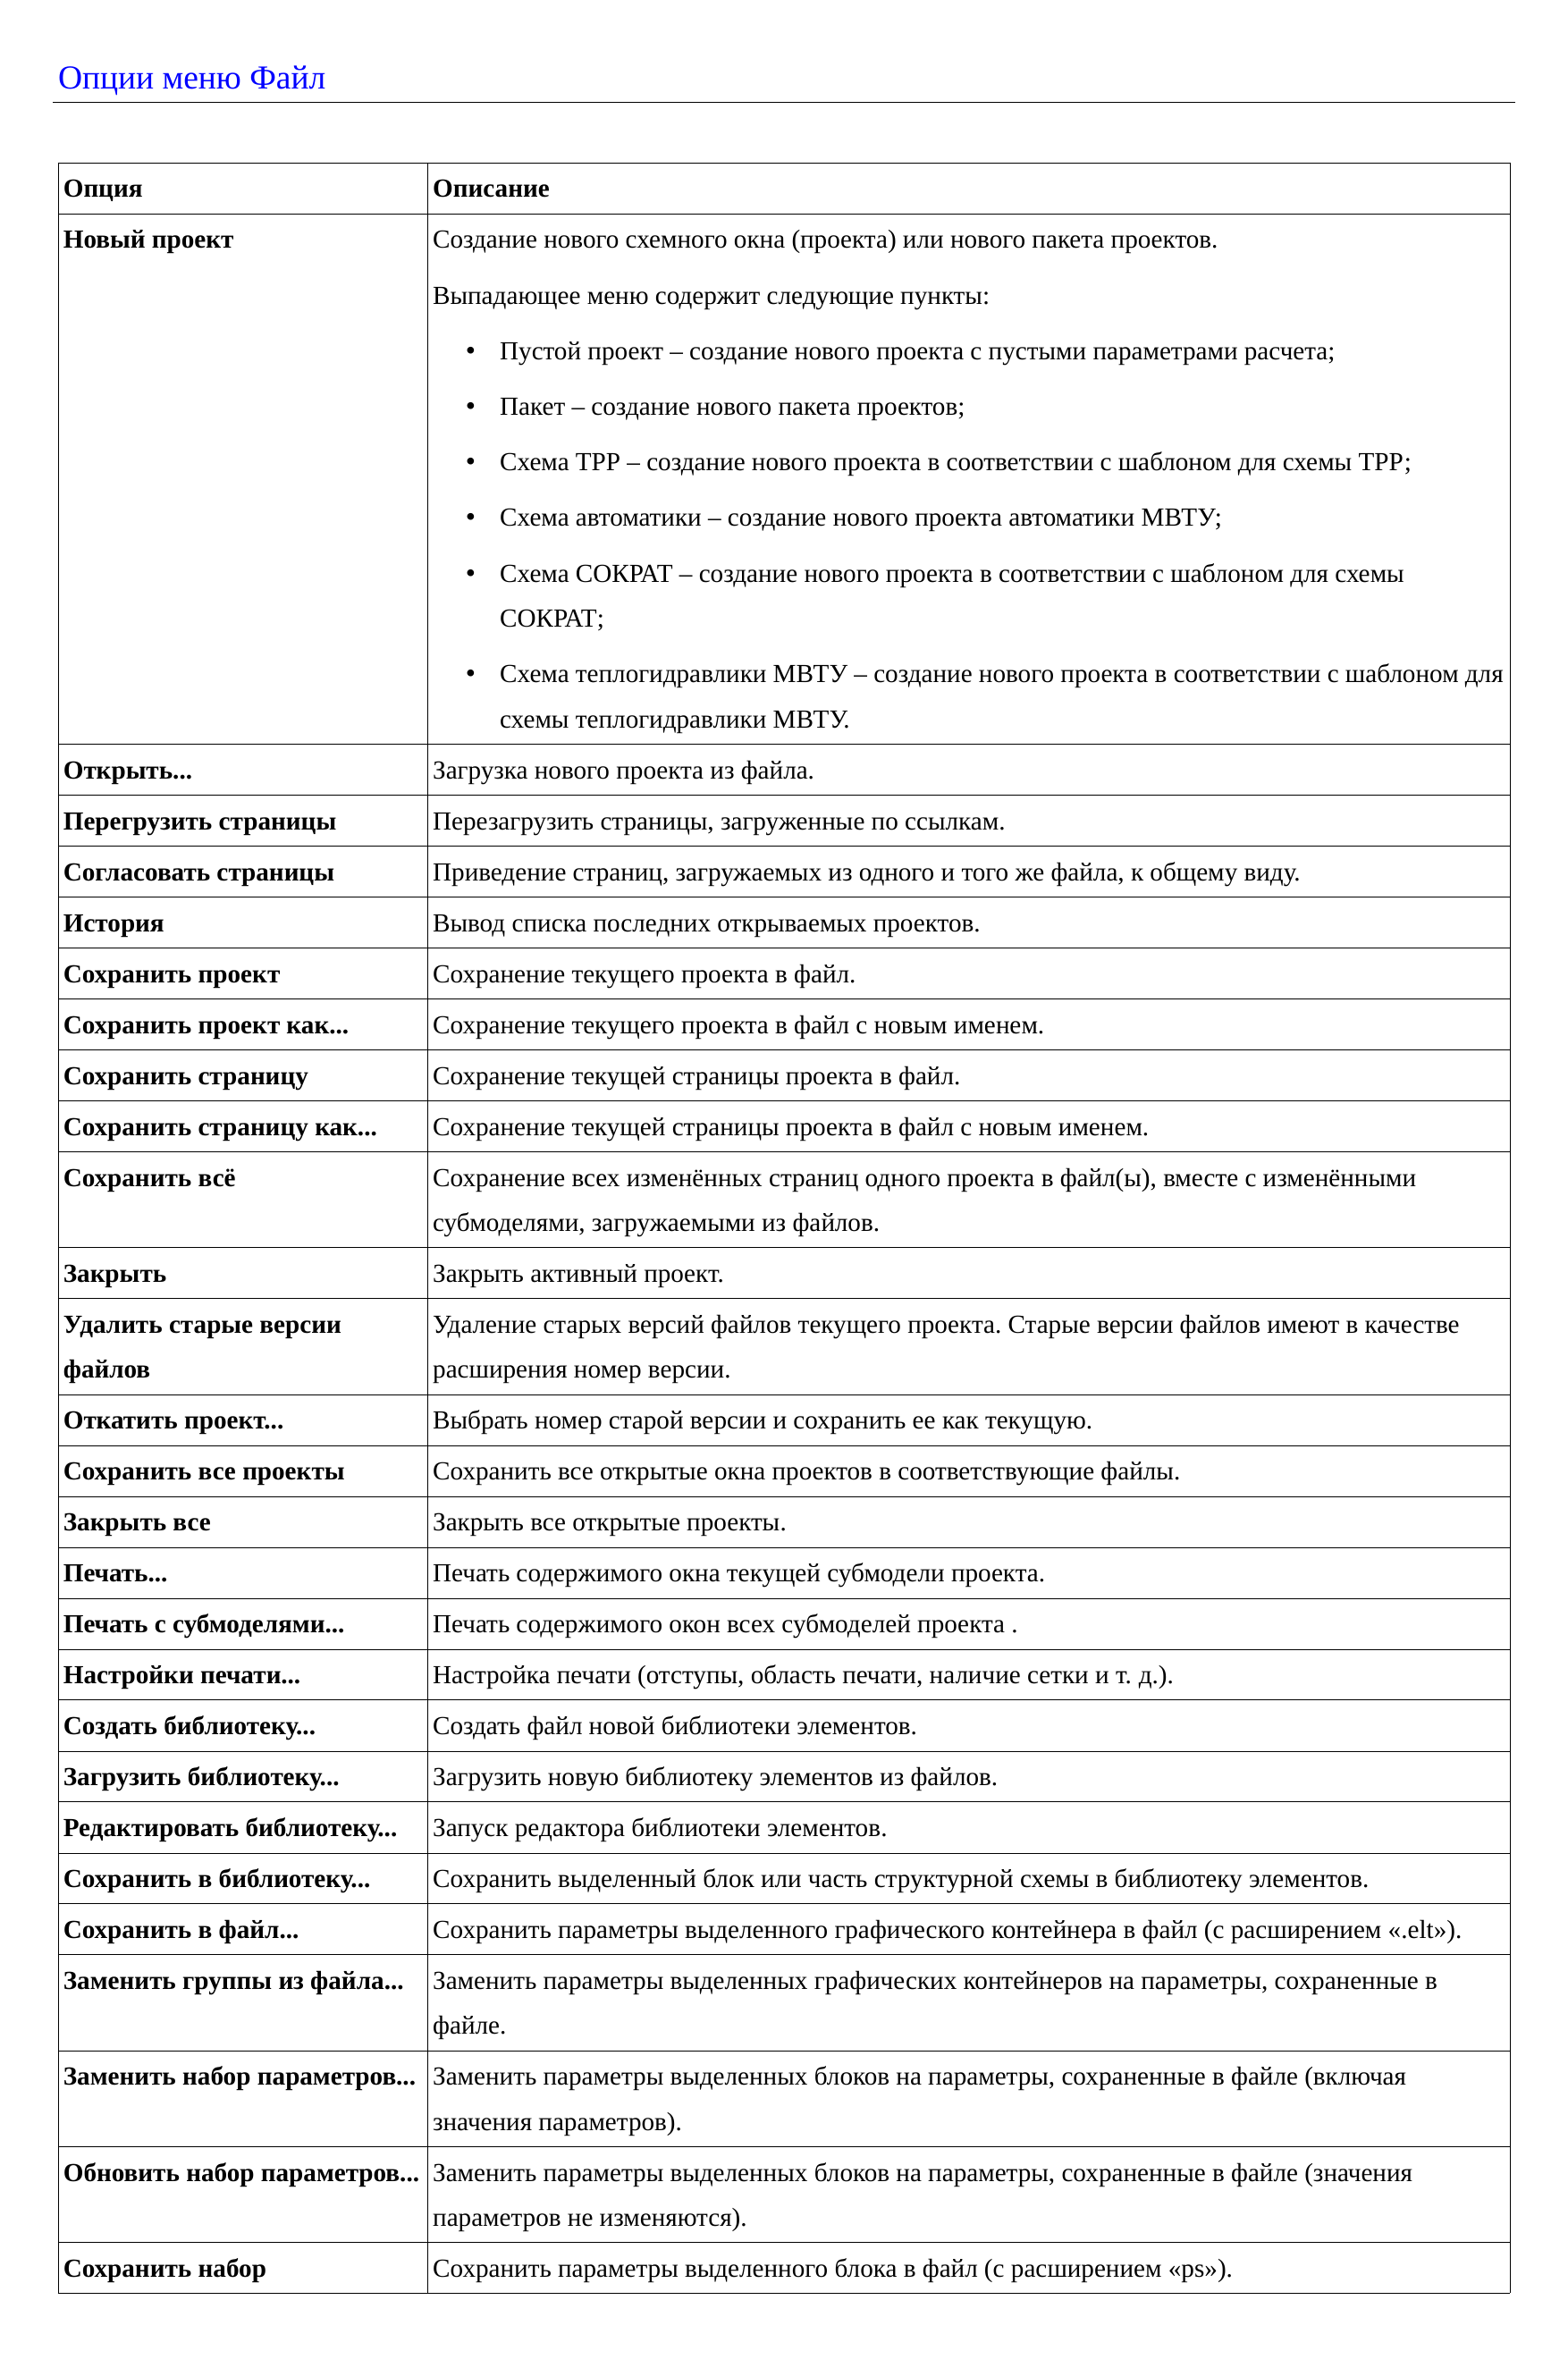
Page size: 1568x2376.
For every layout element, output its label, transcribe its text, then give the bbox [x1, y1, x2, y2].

table_cell Заменить параметры выделенных блоков на параметры, сохраненные в файле (значения параметров не изменяются). [428, 2147, 1510, 2242]
table_cell Закрыть активный проект. [428, 1248, 1510, 1298]
table_cell Перезагрузить страницы, загруженные по ссылкам. [428, 796, 1510, 846]
table_cell Сохранить параметры выделенного графического контейнера в файл (с расширением «.elt»). [428, 1904, 1510, 1954]
table_cell Сохранение текущей страницы проекта в файл с новым именем. [428, 1101, 1510, 1151]
table_cell Сохранить все открытые окна проектов в соответствующие файлы. [428, 1446, 1510, 1496]
table_cell Сохранение текущего проекта в файл. [428, 948, 1510, 998]
table_cell Настройка печати (отступы, область печати, наличие сетки и т. д.). [428, 1650, 1510, 1699]
table_cell Сохранение текущего проекта в файл с новым именем. [428, 999, 1510, 1049]
table_cell Печать содержимого окна текущей субмодели проекта. [428, 1548, 1510, 1597]
table_cell Новый проект [59, 215, 427, 744]
table_cell Сохранить набор [59, 2243, 427, 2293]
table_header Опции меню Файл [53, 53, 1515, 102]
table_cell Откатить проект... [59, 1395, 427, 1445]
table_cell Сохранить в файл... [59, 1904, 427, 1954]
table_cell Сохранить в библиотеку... [59, 1854, 427, 1903]
table_cell Обновить набор параметров... [59, 2147, 427, 2242]
table_header Опция [59, 164, 427, 214]
table_cell Загрузить библиотеку... [59, 1752, 427, 1801]
table_cell [53, 103, 1515, 2298]
table_cell Вывод списка последних открываемых проектов. [428, 897, 1510, 948]
table_cell Сохранение всех изменённых страниц одного проекта в файл(ы), вместе с изменёнными субмоделями, загружаемыми из файлов. [428, 1152, 1510, 1247]
table_cell Выбрать номер старой версии и сохранить ее как текущую. [428, 1395, 1510, 1445]
table_cell Создать библиотеку... [59, 1700, 427, 1750]
table_cell Закрыть [59, 1248, 427, 1298]
table_cell Удалить старые версии файлов [59, 1299, 427, 1394]
table_cell Сохранить все проекты [59, 1446, 427, 1496]
table_cell Приведение страниц, загружаемых из одного и того же файла, к общему виду. [428, 847, 1510, 897]
table_cell Заменить группы из файла... [59, 1955, 427, 2051]
table_cell Закрыть все открытые проекты. [428, 1497, 1510, 1547]
table_cell Запуск редактора библиотеки элементов. [428, 1802, 1510, 1852]
table_cell Печать с субмоделями... [59, 1599, 427, 1648]
table_cell Удаление старых версий файлов текущего проекта. Старые версии файлов имеют в качестве расширения номер версии. [428, 1299, 1510, 1394]
table_cell Загрузить новую библиотеку элементов из файлов. [428, 1752, 1510, 1801]
table_cell Открыть... [59, 745, 427, 795]
table_cell Заменить параметры выделенных графических контейнеров на параметры, сохраненные в файле. [428, 1955, 1510, 2051]
table_cell Сохранить проект как... [59, 999, 427, 1049]
table_cell Заменить параметры выделенных блоков на параметры, сохраненные в файле (включая значения параметров). [428, 2052, 1510, 2146]
table_cell Создать файл новой библиотеки элементов. [428, 1700, 1510, 1750]
table_cell Сохранение текущей страницы проекта в файл. [428, 1050, 1510, 1100]
table_cell Загрузка нового проекта из файла. [428, 745, 1510, 795]
table_cell Сохранить страницу как... [59, 1101, 427, 1151]
table_cell Печать... [59, 1548, 427, 1597]
table_cell Сохранить страницу [59, 1050, 427, 1100]
table_cell Создание нового схемного окна (проекта) или нового пакета проектов. Выпадающее меню содержит следующие пункты: Пустой проект – создание нового проекта с пустыми параметрами расчета; Пакет – создание нового пакета проектов; Схема ТРР – создание нового проекта в соответствии с шаблоном для схемы ТРР; Схема автоматики – создание нового проекта автоматики МВТУ; Схема СОКРАТ – создание нового проекта в соответствии с шаблоном для схемы СОКРАТ; Схема теплогидравлики МВТУ – создание нового проекта в соответствии с шаблоном для схемы теплогидравлики МВТУ. [428, 215, 1510, 744]
table_cell Сохранить параметры выделенного блока в файл (с расширением «ps»). [428, 2243, 1510, 2293]
table_cell Сохранить выделенный блок или часть структурной схемы в библиотеку элементов. [428, 1854, 1510, 1903]
table_cell Закрыть все [59, 1497, 427, 1547]
table_cell Заменить набор параметров... [59, 2052, 427, 2146]
table_cell Согласовать страницы [59, 847, 427, 897]
table_cell Сохранить всё [59, 1152, 427, 1247]
table_cell Печать содержимого окон всех субмоделей проекта . [428, 1599, 1510, 1648]
table_cell История [59, 897, 427, 948]
table_header Описание [428, 164, 1510, 214]
table_cell Редактировать библиотеку... [59, 1802, 427, 1852]
table_cell Сохранить проект [59, 948, 427, 998]
table_cell Настройки печати... [59, 1650, 427, 1699]
table_cell Перегрузить страницы [59, 796, 427, 846]
